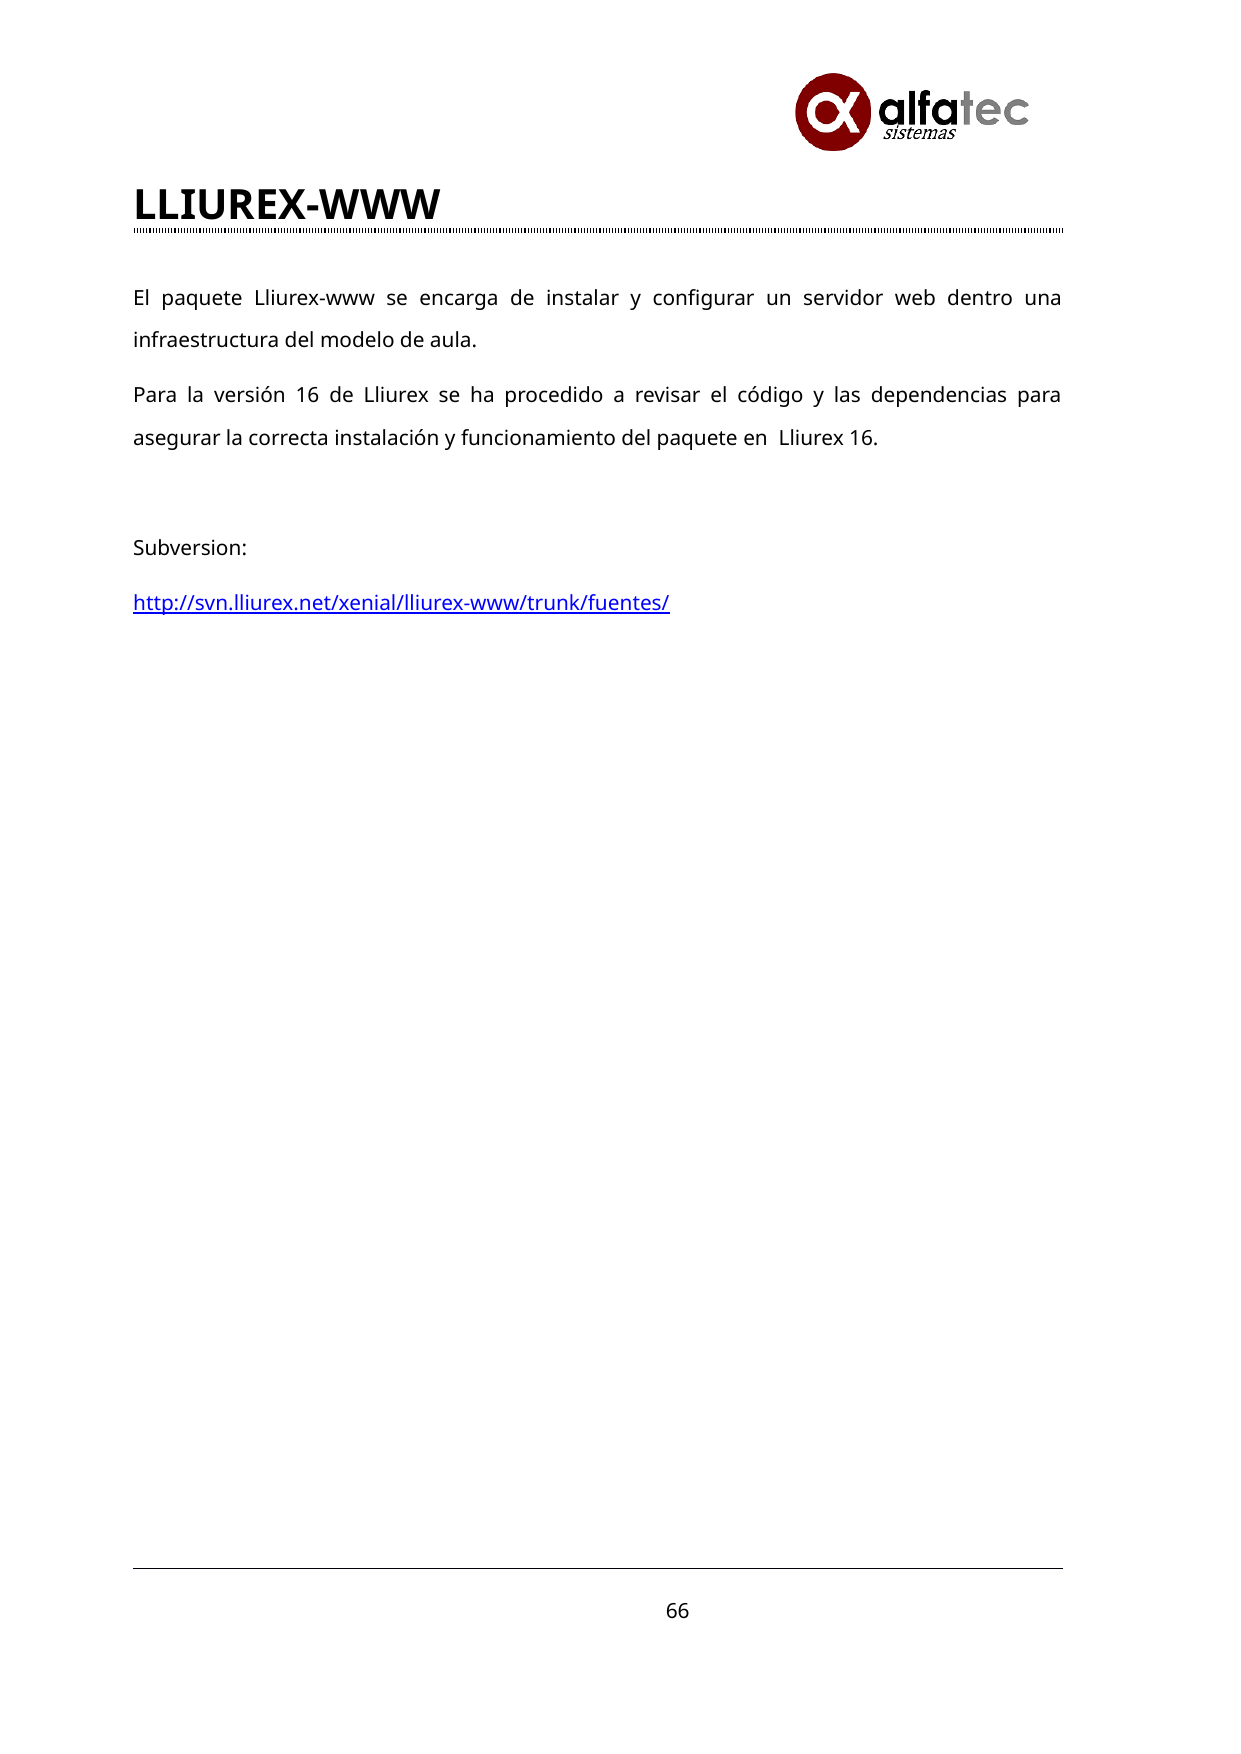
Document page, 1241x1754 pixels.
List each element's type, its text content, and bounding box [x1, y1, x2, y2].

picture [795, 73, 1031, 151]
text El paquete Lliurex-www se encarga de instalar y configurar un servidor web dentro una infraestructura del modelo de aula. [133, 283, 1063, 354]
text http://svn.lliurex.net/xenial/lliurex-www/trunk/fuentes/ [133, 588, 1063, 617]
text Para la versión 16 de Lliurex se ha procedido a revisar el código y las dependencias para asegurar la correcta instalación y funcionamiento del paquete en Lliurex 16. [133, 380, 1063, 451]
subtitle LLIUREX-WWW [133, 193, 1063, 233]
text Subversion: [133, 533, 1063, 562]
